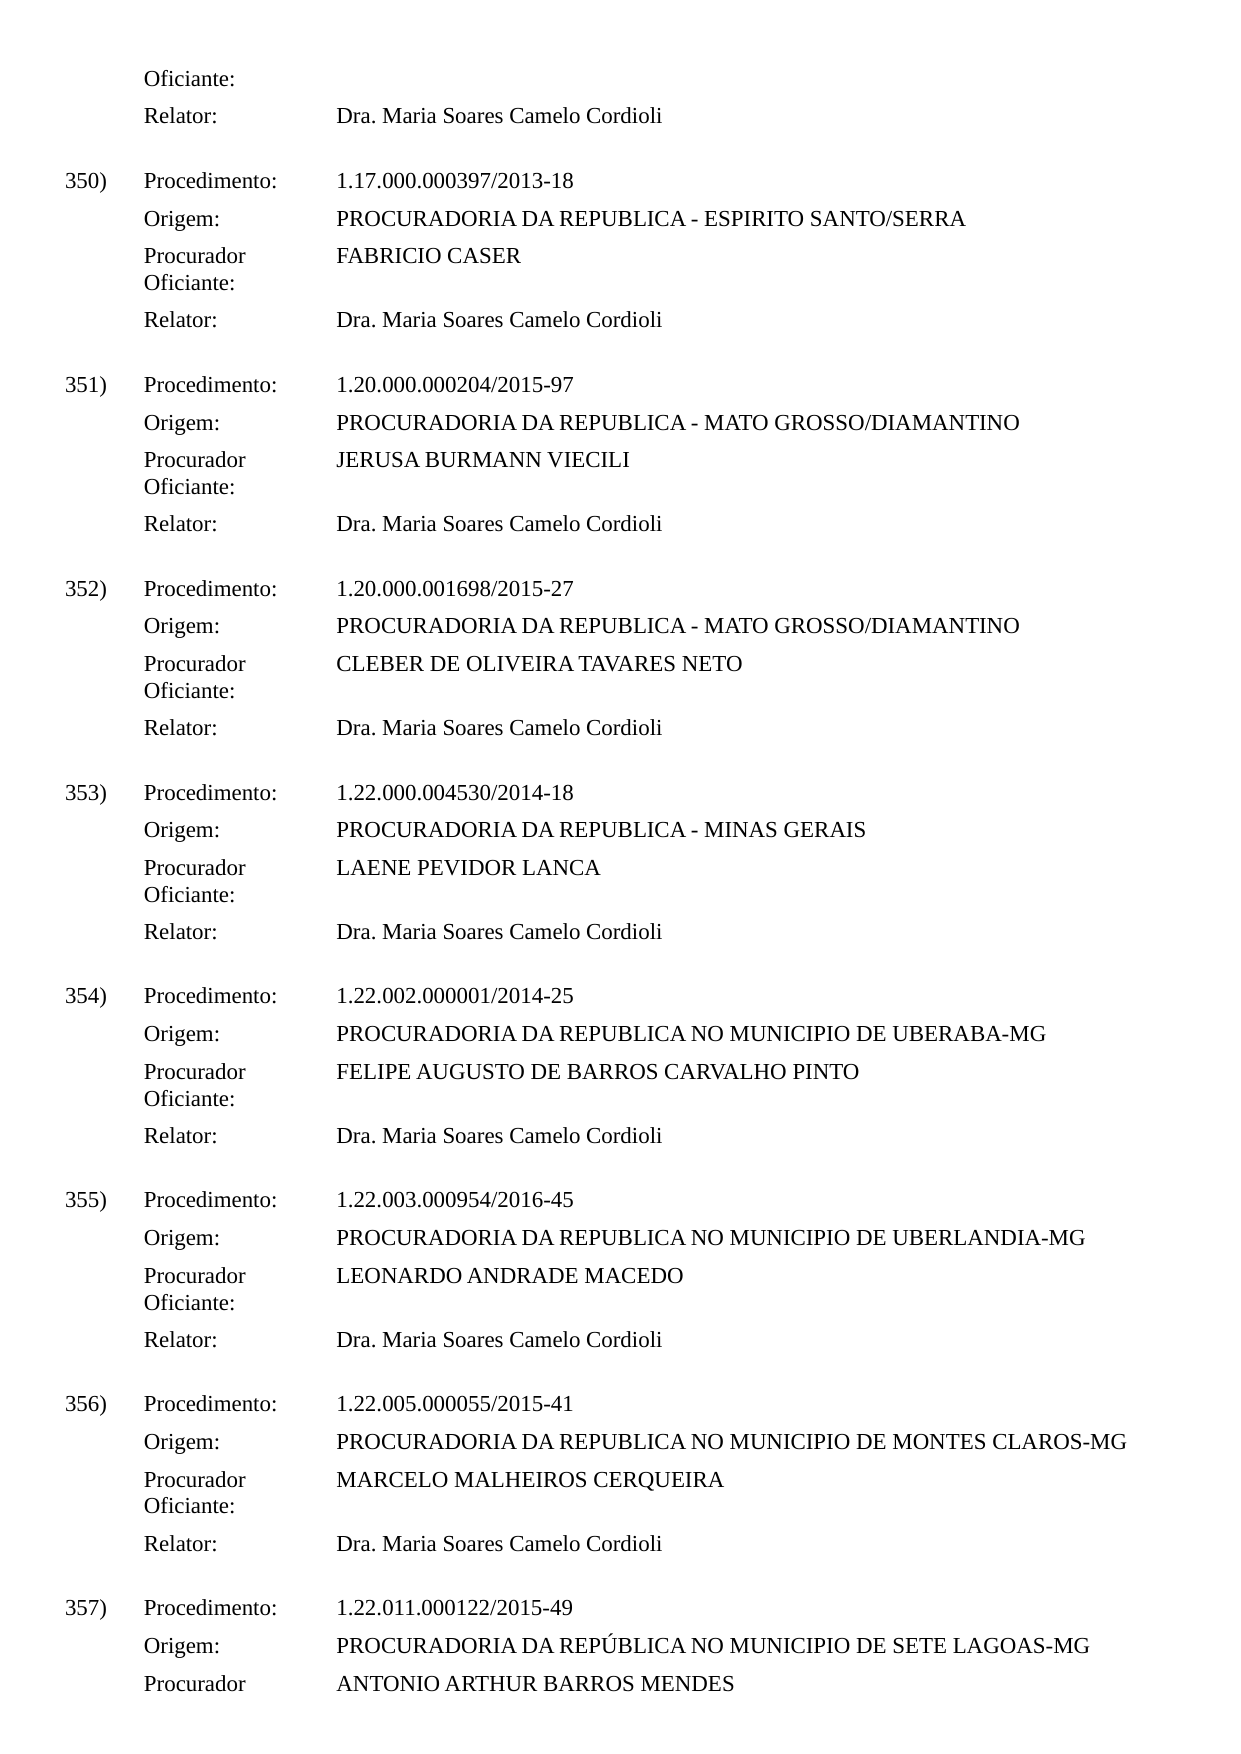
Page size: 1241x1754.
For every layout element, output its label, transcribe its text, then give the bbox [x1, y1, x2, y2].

table_cell [59, 1460, 138, 1524]
table_cell [59, 1117, 138, 1154]
table_header 351) [59, 365, 138, 403]
table_cell Relator: [138, 1117, 330, 1154]
table_cell PROCURADORIA DA REPUBLICA - MINAS GERAIS [330, 811, 1181, 848]
table_cell Origem: [138, 1423, 330, 1460]
table_cell [59, 1053, 138, 1117]
table_header 355) [59, 1181, 138, 1219]
table_cell [59, 607, 138, 644]
table_header 1.20.000.000204/2015-97 [330, 365, 1181, 403]
table_cell Origem: [138, 1219, 330, 1256]
table_cell Procurador Oficiante: [138, 1460, 330, 1524]
table_cell LAENE PEVIDOR LANCA [330, 849, 1181, 913]
table_cell Origem: [138, 199, 330, 237]
table_cell [59, 301, 138, 339]
table_cell [59, 59, 138, 97]
table_cell Origem: [138, 607, 330, 644]
table_cell [59, 1219, 138, 1256]
table_header 1.22.011.000122/2015-49 [330, 1589, 1181, 1627]
table_header Procedimento: [138, 569, 330, 607]
table_cell Relator: [138, 301, 330, 339]
table_cell Oficiante: [138, 59, 330, 97]
table_header Procedimento: [138, 365, 330, 403]
table_cell ANTONIO ARTHUR BARROS MENDES [330, 1664, 1181, 1702]
table_cell Procurador Oficiante: [138, 645, 330, 709]
table_cell Origem: [138, 811, 330, 848]
table_header 1.22.000.004530/2014-18 [330, 773, 1181, 811]
table_cell [59, 645, 138, 709]
table_cell MARCELO MALHEIROS CERQUEIRA [330, 1460, 1181, 1524]
table_cell Procurador Oficiante: [138, 237, 330, 301]
table_header 1.22.005.000055/2015-41 [330, 1385, 1181, 1423]
table_cell [59, 811, 138, 848]
table_header 1.17.000.000397/2013-18 [330, 161, 1181, 199]
table_header Procedimento: [138, 1385, 330, 1423]
table_cell Relator: [138, 97, 330, 135]
table_cell PROCURADORIA DA REPUBLICA NO MUNICIPIO DE MONTES CLAROS-MG [330, 1423, 1181, 1460]
table_cell Procurador Oficiante: [138, 1256, 330, 1321]
table_cell [59, 1627, 138, 1664]
table_cell [59, 849, 138, 913]
table_cell PROCURADORIA DA REPUBLICA - MATO GROSSO/DIAMANTINO [330, 607, 1181, 644]
table_cell CLEBER DE OLIVEIRA TAVARES NETO [330, 645, 1181, 709]
table_cell [59, 1256, 138, 1321]
table_cell Procurador Oficiante: [138, 441, 330, 505]
table_header 356) [59, 1385, 138, 1423]
table_header 1.22.003.000954/2016-45 [330, 1181, 1181, 1219]
table_cell PROCURADORIA DA REPUBLICA - MATO GROSSO/DIAMANTINO [330, 403, 1181, 441]
table_cell Procurador Oficiante: [138, 849, 330, 913]
table_cell [59, 1423, 138, 1460]
table_cell [59, 709, 138, 747]
table_header 357) [59, 1589, 138, 1627]
table_cell [59, 913, 138, 951]
table_cell [59, 403, 138, 441]
table_header Procedimento: [138, 773, 330, 811]
table_cell Origem: [138, 403, 330, 441]
table_cell FELIPE AUGUSTO DE BARROS CARVALHO PINTO [330, 1053, 1181, 1117]
table_cell [59, 505, 138, 543]
table_header 1.22.002.000001/2014-25 [330, 977, 1181, 1015]
table_cell FABRICIO CASER [330, 237, 1181, 301]
table_cell Dra. Maria Soares Camelo Cordioli [330, 301, 1181, 339]
table_cell PROCURADORIA DA REPÚBLICA NO MUNICIPIO DE SETE LAGOAS-MG [330, 1627, 1181, 1664]
table_cell [59, 1015, 138, 1052]
table_cell Dra. Maria Soares Camelo Cordioli [330, 505, 1181, 543]
table_cell LEONARDO ANDRADE MACEDO [330, 1256, 1181, 1321]
table_cell PROCURADORIA DA REPUBLICA NO MUNICIPIO DE UBERLANDIA-MG [330, 1219, 1181, 1256]
table_header Procedimento: [138, 1589, 330, 1627]
table_header 352) [59, 569, 138, 607]
table_cell Relator: [138, 1321, 330, 1358]
table_cell Relator: [138, 1525, 330, 1562]
table_header Procedimento: [138, 977, 330, 1015]
table_header Procedimento: [138, 1181, 330, 1219]
table_cell JERUSA BURMANN VIECILI [330, 441, 1181, 505]
table_cell [59, 1321, 138, 1358]
table_cell Relator: [138, 709, 330, 747]
table_header 350) [59, 161, 138, 199]
table_header 354) [59, 977, 138, 1015]
table_cell Dra. Maria Soares Camelo Cordioli [330, 913, 1181, 951]
table_cell Dra. Maria Soares Camelo Cordioli [330, 1321, 1181, 1358]
table_cell Relator: [138, 913, 330, 951]
table_cell PROCURADORIA DA REPUBLICA NO MUNICIPIO DE UBERABA-MG [330, 1015, 1181, 1052]
table_cell [59, 199, 138, 237]
table_cell [59, 97, 138, 135]
table_cell [59, 1525, 138, 1562]
table_cell [330, 59, 1181, 97]
table_cell Origem: [138, 1015, 330, 1052]
table_cell Dra. Maria Soares Camelo Cordioli [330, 1117, 1181, 1154]
table_cell PROCURADORIA DA REPUBLICA - ESPIRITO SANTO/SERRA [330, 199, 1181, 237]
table_cell [59, 1664, 138, 1702]
table_cell Relator: [138, 505, 330, 543]
table_cell [59, 237, 138, 301]
table_cell Procurador [138, 1664, 330, 1702]
table_cell Procurador Oficiante: [138, 1053, 330, 1117]
table_header Procedimento: [138, 161, 330, 199]
table_header 1.20.000.001698/2015-27 [330, 569, 1181, 607]
table_cell Dra. Maria Soares Camelo Cordioli [330, 97, 1181, 135]
table_cell Dra. Maria Soares Camelo Cordioli [330, 709, 1181, 747]
table_header 353) [59, 773, 138, 811]
table_cell [59, 441, 138, 505]
table_cell Origem: [138, 1627, 330, 1664]
table_cell Dra. Maria Soares Camelo Cordioli [330, 1525, 1181, 1562]
